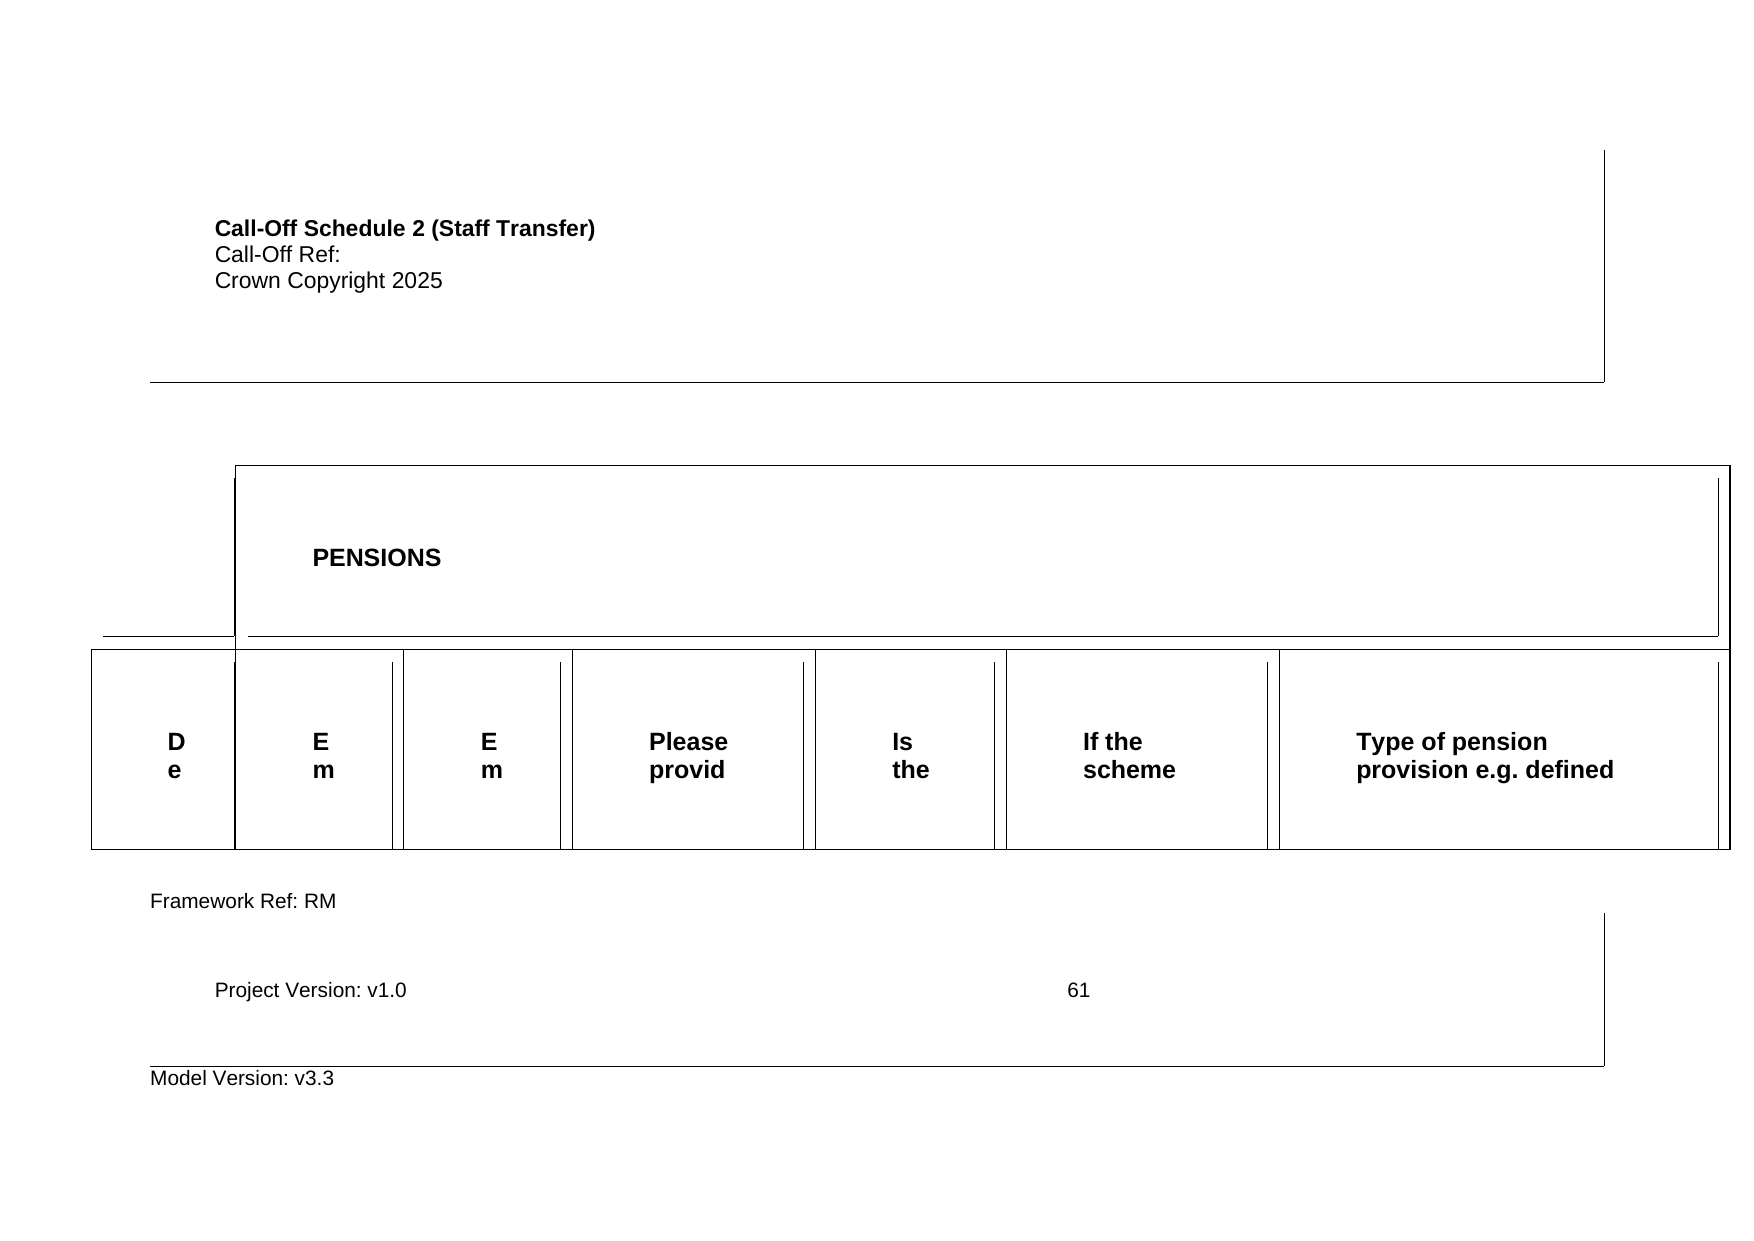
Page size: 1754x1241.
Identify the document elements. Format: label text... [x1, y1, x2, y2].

table_cell Em [404, 650, 572, 849]
table_cell Please provid [573, 650, 815, 849]
table_cell De [92, 650, 235, 849]
table_cell Is the [816, 650, 1006, 849]
table_cell If the scheme [1007, 650, 1279, 849]
table_header [91, 465, 235, 649]
table_cell Type of pension provision e.g. defined [1280, 650, 1729, 849]
table_cell Em [236, 650, 403, 849]
table_header PENSIONS [236, 466, 1729, 649]
